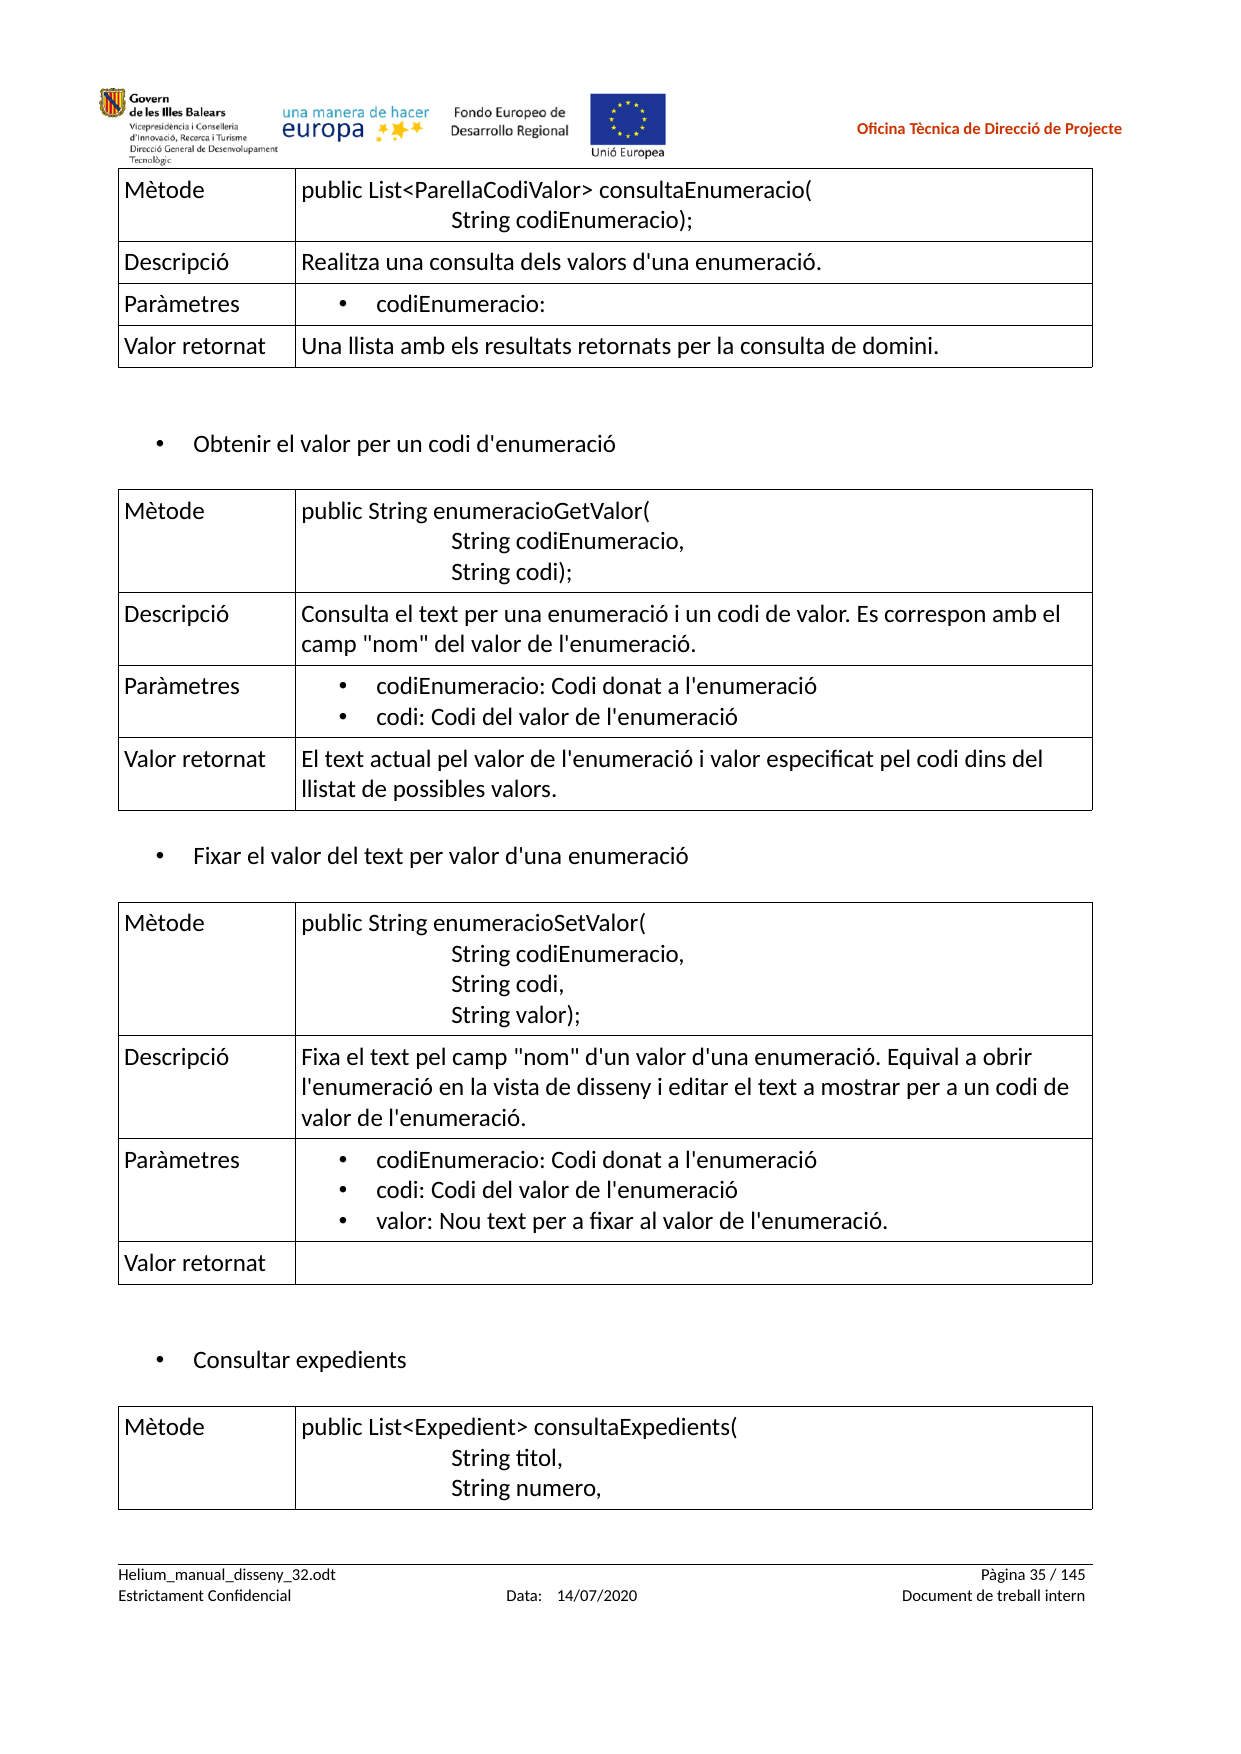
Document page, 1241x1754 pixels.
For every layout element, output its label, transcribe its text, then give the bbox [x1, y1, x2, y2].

table_header public String enumeracioGetValor( String codiEnumeracio, String codi); [296, 490, 1092, 592]
table_cell Valor retornat [119, 738, 295, 810]
table_cell Descripció [119, 242, 295, 283]
table_header public List<ParellaCodiValor> consultaEnumeracio( String codiEnumeracio); [296, 169, 1092, 241]
table_header public List<Expedient> consultaExpedients( String titol, String numero, [296, 1407, 1092, 1509]
table_cell Paràmetres [119, 284, 295, 325]
table_cell Consulta el text per una enumeració i un codi de valor. Es correspon amb el camp "nom" del valor de l'enumeració. [296, 593, 1092, 665]
table_cell [296, 1242, 1092, 1283]
list Consultar expedients [156, 1345, 1122, 1375]
table_cell Fixa el text pel camp "nom" d'un valor d'una enumeració. Equival a obrir l'enumeració en la vista de disseny i editar el text a mostrar per a un codi de valor de l'enumeració. [296, 1036, 1092, 1138]
table_cell Descripció [119, 1036, 295, 1138]
table_header public String enumeracioSetValor( String codiEnumeracio, String codi, String valor); [296, 903, 1092, 1035]
table_cell Valor retornat [119, 1242, 295, 1283]
table_cell Paràmetres [119, 1139, 295, 1241]
table_header Mètode [119, 1407, 295, 1509]
table_header Mètode [119, 490, 295, 592]
picture [99, 87, 668, 166]
table_cell codiEnumeracio: Codi donat a l'enumeració codi: Codi del valor de l'enumeració valor: Nou text per a fixar al valor de l'enumeració. [296, 1139, 1092, 1241]
table_cell Valor retornat [119, 326, 295, 367]
table_cell codiEnumeracio: Codi donat a l'enumeració codi: Codi del valor de l'enumeració [296, 666, 1092, 737]
table_cell Descripció [119, 593, 295, 665]
table_cell El text actual pel valor de l'enumeració i valor especificat pel codi dins del llistat de possibles valors. [296, 738, 1092, 810]
list Fixar el valor del text per valor d'una enumeració [156, 841, 1122, 871]
table_cell codiEnumeracio: [296, 284, 1092, 325]
table_cell Realitza una consulta dels valors d'una enumeració. [296, 242, 1092, 283]
table_cell Paràmetres [119, 666, 295, 737]
table_header Mètode [119, 903, 295, 1035]
table_header Mètode [119, 169, 295, 241]
list Obtenir el valor per un codi d'enumeració [156, 428, 1122, 458]
table_cell Una llista amb els resultats retornats per la consulta de domini. [296, 326, 1092, 367]
